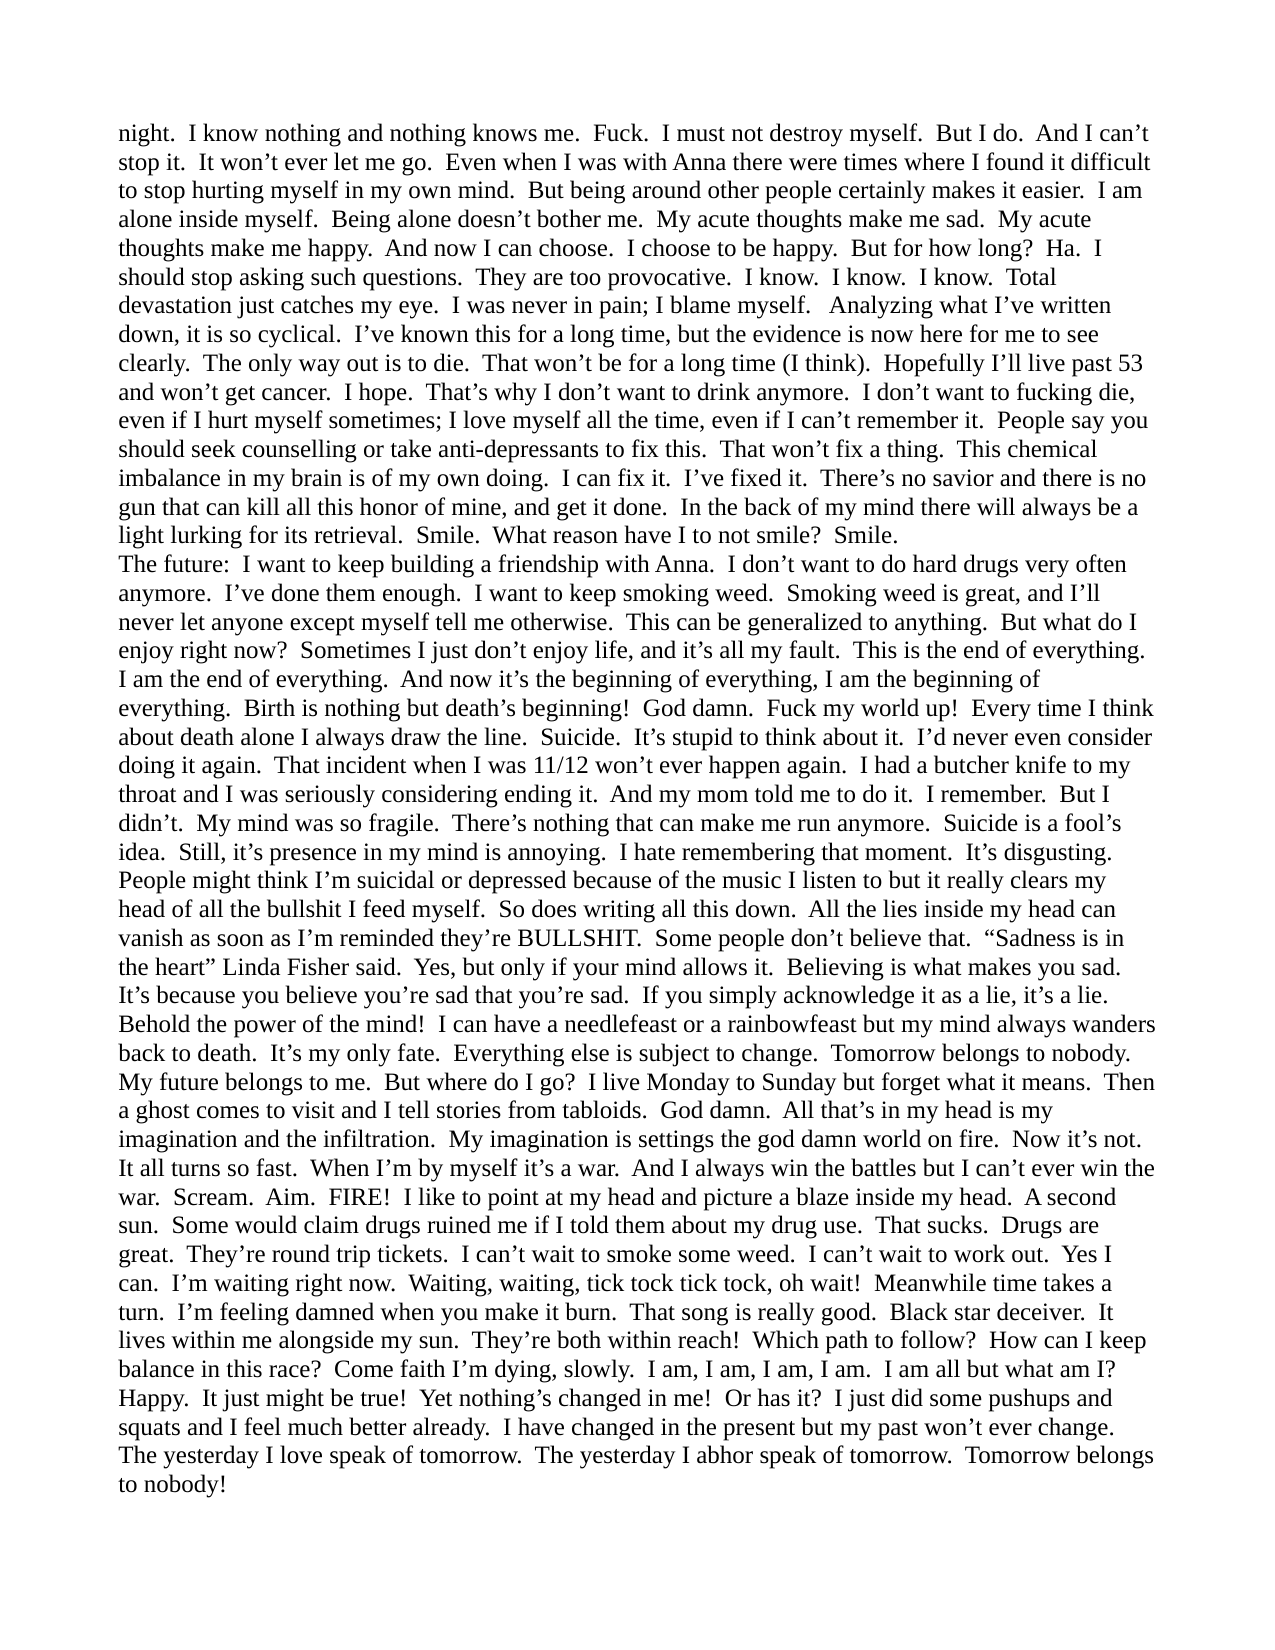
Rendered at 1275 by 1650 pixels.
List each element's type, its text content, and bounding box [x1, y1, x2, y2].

text night. I know nothing and nothing knows me. Fuck. I must not destroy myself. But I do. And I can’t stop it. It won’t ever let me go. Even when I was with Anna there were times where I found it difficult to stop hurting myself in my own mind. But being around other people certainly makes it easier. I am alone inside myself. Being alone doesn’t bother me. My acute thoughts make me sad. My acute thoughts make me happy. And now I can choose. I choose to be happy. But for how long? Ha. I should stop asking such questions. They are too provocative. I know. I know. I know. Total devastation just catches my eye. I was never in pain; I blame myself. Analyzing what I’ve written down, it is so cyclical. I’ve known this for a long time, but the evidence is now here for me to see clearly. The only way out is to die. That won’t be for a long time (I think). Hopefully I’ll live past 53 and won’t get cancer. I hope. That’s why I don’t want to drink anymore. I don’t want to fucking die, even if I hurt myself sometimes; I love myself all the time, even if I can’t remember it. People say you should seek counselling or take anti-depressants to fix this. That won’t fix a thing. This chemical imbalance in my brain is of my own doing. I can fix it. I’ve fixed it. There’s no savior and there is no gun that can kill all this honor of mine, and get it done. In the back of my mind there will always be a light lurking for its retrieval. Smile. What reason have I to not smile? Smile. [118, 118, 1157, 549]
text The future: I want to keep building a friendship with Anna. I don’t want to do hard drugs very often anymore. I’ve done them enough. I want to keep smoking weed. Smoking weed is great, and I’ll never let anyone except myself tell me otherwise. This can be generalized to anything. But what do I enjoy right now? Sometimes I just don’t enjoy life, and it’s all my fault. This is the end of everything. I am the end of everything. And now it’s the beginning of everything, I am the beginning of everything. Birth is nothing but death’s beginning! God damn. Fuck my world up! Every time I think about death alone I always draw the line. Suicide. It’s stupid to think about it. I’d never even consider doing it again. That incident when I was 11/12 won’t ever happen again. I had a butcher knife to my throat and I was seriously considering ending it. And my mom told me to do it. I remember. But I didn’t. My mind was so fragile. There’s nothing that can make me run anymore. Suicide is a fool’s idea. Still, it’s presence in my mind is annoying. I hate remembering that moment. It’s disgusting. People might think I’m suicidal or depressed because of the music I listen to but it really clears my head of all the bullshit I feed myself. So does writing all this down. All the lies inside my head can vanish as soon as I’m reminded they’re BULLSHIT. Some people don’t believe that. “Sadness is in the heart” Linda Fisher said. Yes, but only if your mind allows it. Believing is what makes you sad. It’s because you believe you’re sad that you’re sad. If you simply acknowledge it as a lie, it’s a lie. Behold the power of the mind! I can have a needlefeast or a rainbowfeast but my mind always wanders back to death. It’s my only fate. Everything else is subject to change. Tomorrow belongs to nobody. My future belongs to me. But where do I go? I live Monday to Sunday but forget what it means. Then a ghost comes to visit and I tell stories from tabloids. God damn. All that’s in my head is my imagination and the infiltration. My imagination is settings the god damn world on fire. Now it’s not. It all turns so fast. When I’m by myself it’s a war. And I always win the battles but I can’t ever win the war. Scream. Aim. FIRE! I like to point at my head and picture a blaze inside my head. A second sun. Some would claim drugs ruined me if I told them about my drug use. That sucks. Drugs are great. They’re round trip tickets. I can’t wait to smoke some weed. I can’t wait to work out. Yes I can. I’m waiting right now. Waiting, waiting, tick tock tick tock, oh wait! Meanwhile time takes a turn. I’m feeling damned when you make it burn. That song is really good. Black star deceiver. It lives within me alongside my sun. They’re both within reach! Which path to follow? How can I keep balance in this race? Come faith I’m dying, slowly. I am, I am, I am, I am. I am all but what am I? Happy. It just might be true! Yet nothing’s changed in me! Or has it? I just did some pushups and squats and I feel much better already. I have changed in the present but my past won’t ever change. The yesterday I love speak of tomorrow. The yesterday I abhor speak of tomorrow. Tomorrow belongs to nobody! [118, 549, 1157, 1498]
